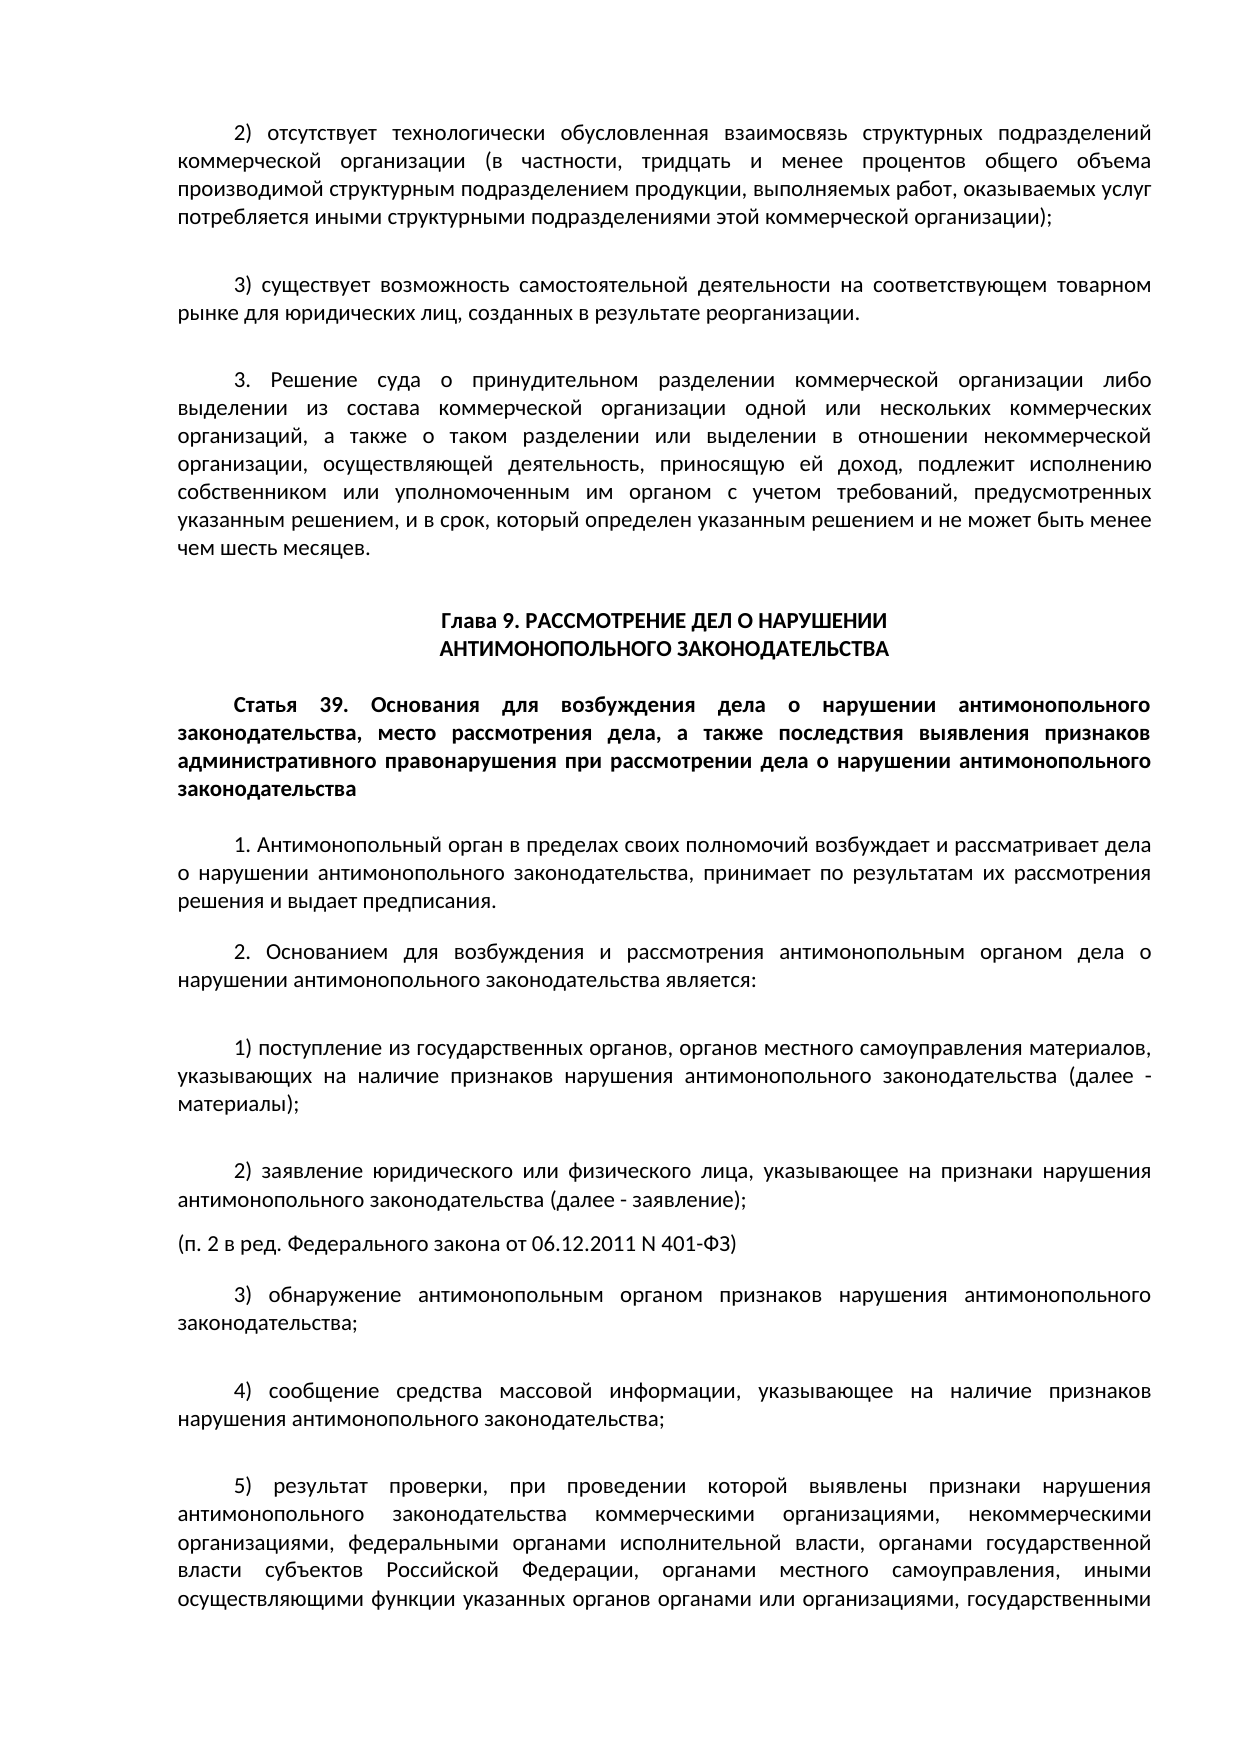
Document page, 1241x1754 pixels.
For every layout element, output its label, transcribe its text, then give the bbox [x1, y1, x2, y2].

title Статья 39. Основания для возбуждения дела о нарушении антимонопольного законодательства, место рассмотрения дела, а также последствия выявления признаков административного правонарушения при рассмотрении дела о нарушении антимонопольного законодательства [177, 690, 1152, 802]
text 2) заявление юридического или физического лица, указывающее на признаки нарушения антимонопольного законодательства (далее - заявление); [177, 1157, 1152, 1213]
text 1) поступление из государственных органов, органов местного самоуправления материалов, указывающих на наличие признаков нарушения антимонопольного законодательства (далее - материалы); [177, 1033, 1152, 1117]
text 5) результат проверки, при проведении которой выявлены признаки нарушения антимонопольного законодательства коммерческими организациями, некоммерческими организациями, федеральными органами исполнительной власти, органами государственной власти субъектов Российской Федерации, органами местного самоуправления, иными осуществляющими функции указанных органов органами или организациями, государственными [177, 1472, 1152, 1612]
title Глава 9. РАССМОТРЕНИЕ ДЕЛ О НАРУШЕНИИ [177, 606, 1152, 634]
text 4) сообщение средства массовой информации, указывающее на наличие признаков нарушения антимонопольного законодательства; [177, 1376, 1152, 1432]
text 3) существует возможность самостоятельной деятельности на соответствующем товарном рынке для юридических лиц, созданных в результате реорганизации. [177, 270, 1152, 326]
title АНТИМОНОПОЛЬНОГО ЗАКОНОДАТЕЛЬСТВА [177, 634, 1152, 662]
text (п. 2 в ред. Федерального закона от 06.12.2011 N 401-ФЗ) [177, 1229, 1152, 1257]
text 1. Антимонопольный орган в пределах своих полномочий возбуждает и рассматривает дела о нарушении антимонопольного законодательства, принимает по результатам их рассмотрения решения и выдает предписания. [177, 830, 1152, 914]
text 3) обнаружение антимонопольным органом признаков нарушения антимонопольного законодательства; [177, 1280, 1152, 1336]
text 3. Решение суда о принудительном разделении коммерческой организации либо выделении из состава коммерческой организации одной или нескольких коммерческих организаций, а также о таком разделении или выделении в отношении некоммерческой организации, осуществляющей деятельность, приносящую ей доход, подлежит исполнению собственником или уполномоченным им органом с учетом требований, предусмотренных указанным решением, и в срок, который определен указанным решением и не может быть менее чем шесть месяцев. [177, 365, 1152, 562]
text 2. Основанием для возбуждения и рассмотрения антимонопольным органом дела о нарушении антимонопольного законодательства является: [177, 937, 1152, 993]
text 2) отсутствует технологически обусловленная взаимосвязь структурных подразделений коммерческой организации (в частности, тридцать и менее процентов общего объема производимой структурным подразделением продукции, выполняемых работ, оказываемых услуг потребляется иными структурными подразделениями этой коммерческой организации); [177, 118, 1152, 230]
